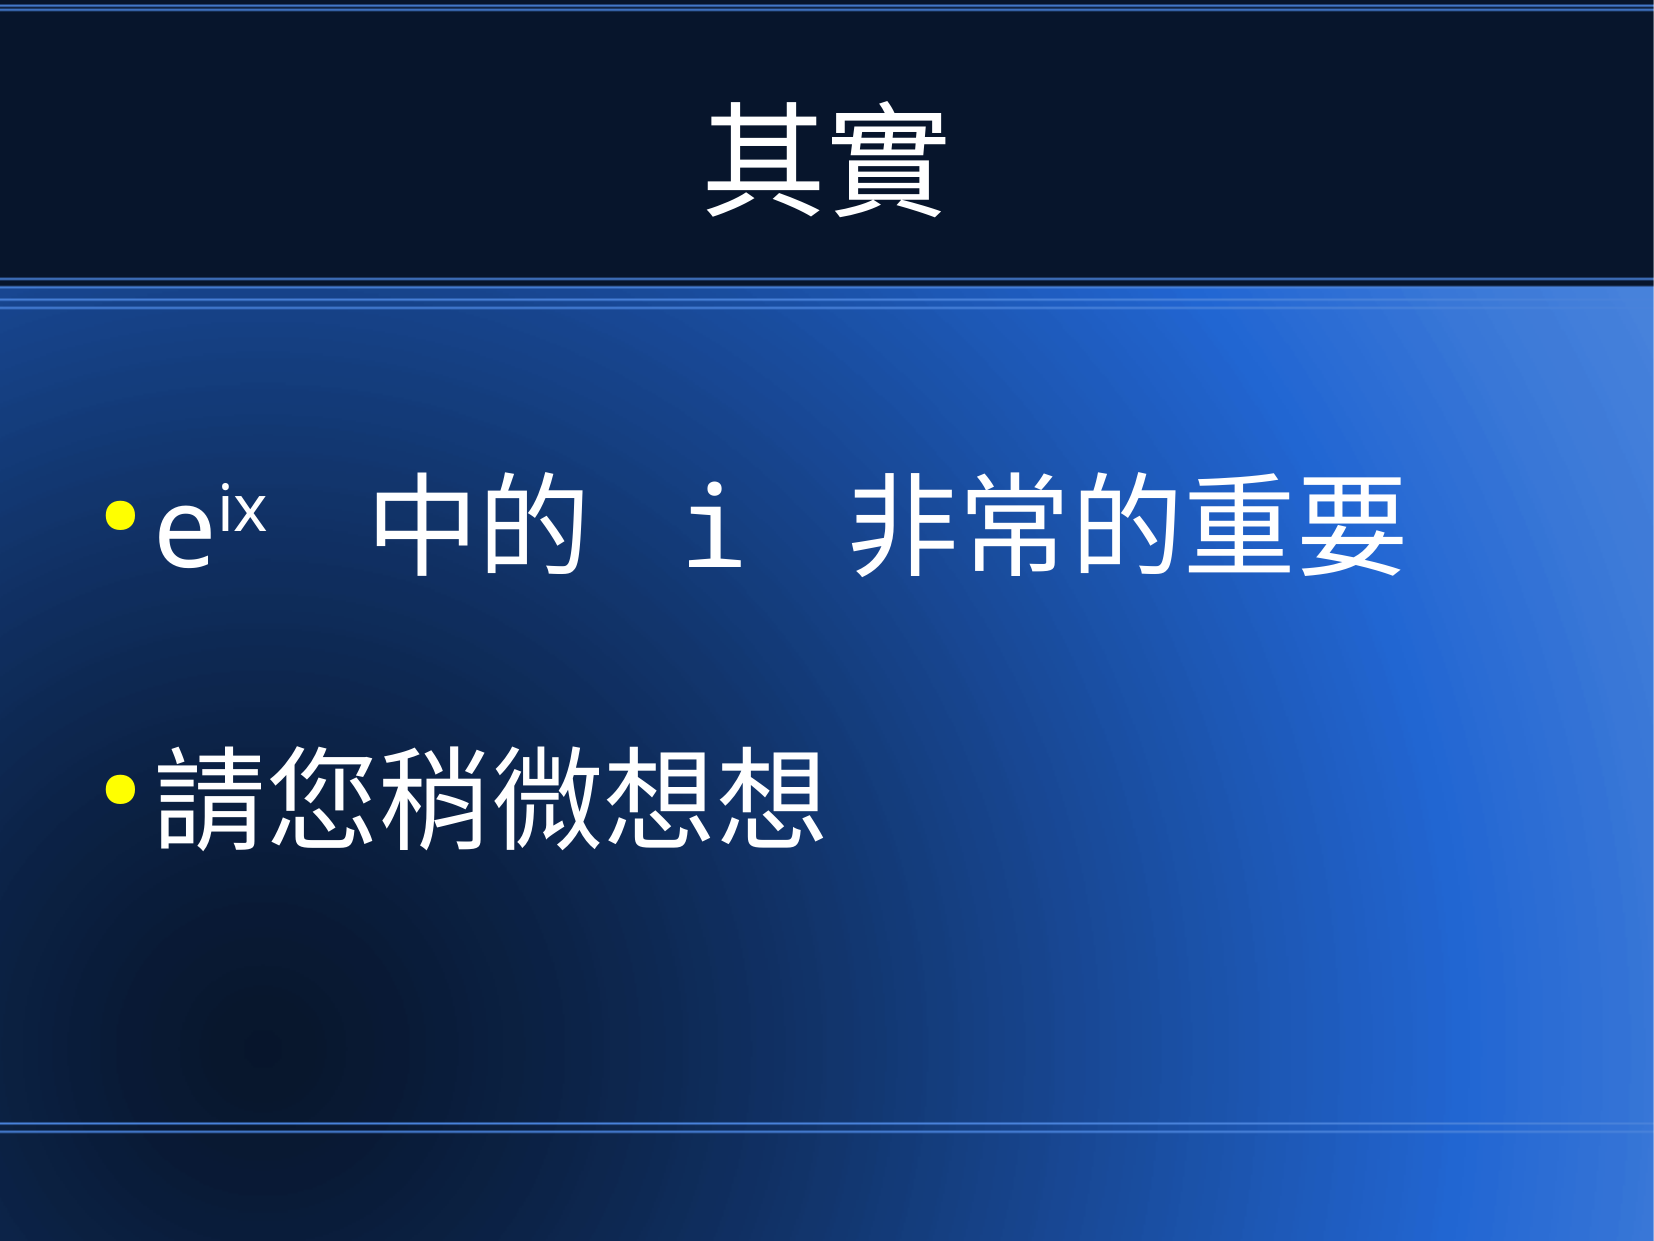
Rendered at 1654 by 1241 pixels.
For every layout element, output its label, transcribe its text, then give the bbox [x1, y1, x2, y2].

list eix 中的 i 非常的重要 請您稍微想想 [82, 355, 1571, 1241]
picture [0, 0, 1654, 1241]
title 其實 [82, 49, 1571, 257]
